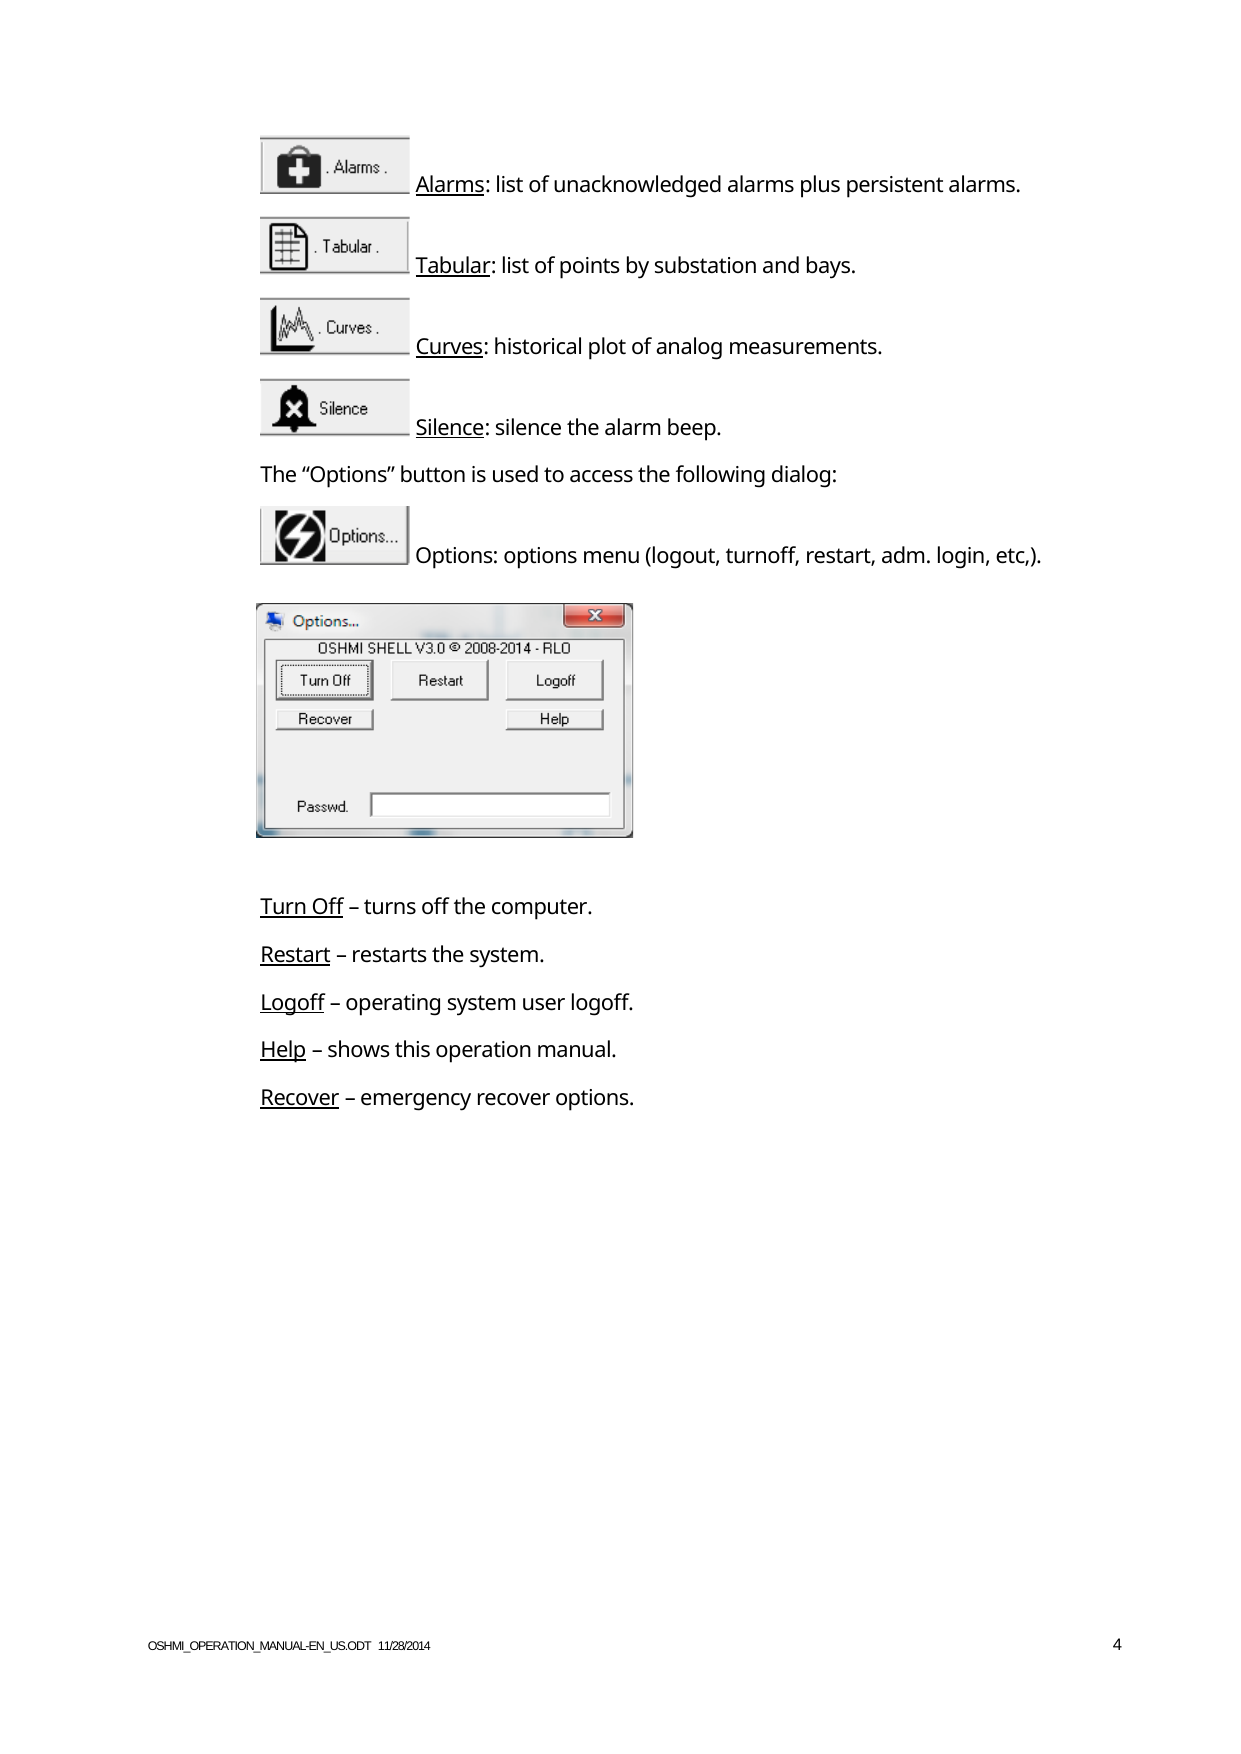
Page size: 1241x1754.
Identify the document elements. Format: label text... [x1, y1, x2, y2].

picture [260, 378, 410, 437]
text Logoff – operating system user logoff. [260, 987, 1122, 1016]
picture [260, 297, 410, 356]
text Recover – emergency recover options. [148, 1082, 1122, 1112]
text Options: options menu (logout, turnoff, restart, adm. login, etc,). [260, 507, 1122, 570]
text Help – shows this operation manual. [260, 1034, 1122, 1064]
text Restart – restarts the system. [260, 939, 1122, 969]
picture [260, 135, 410, 194]
text Silence: silence the alarm beep. [260, 378, 1122, 441]
text The “Options” button is used to access the following dialog: [260, 459, 1122, 489]
text Alarms: list of unacknowledged alarms plus persistent alarms. [260, 136, 1122, 199]
picture [260, 216, 410, 275]
picture [260, 506, 410, 565]
text Tabular: list of points by substation and bays. [260, 217, 1122, 279]
text Turn Off – turns off the computer. [260, 891, 1122, 921]
picture [256, 603, 634, 838]
text Curves: historical plot of analog measurements. [260, 297, 1122, 360]
